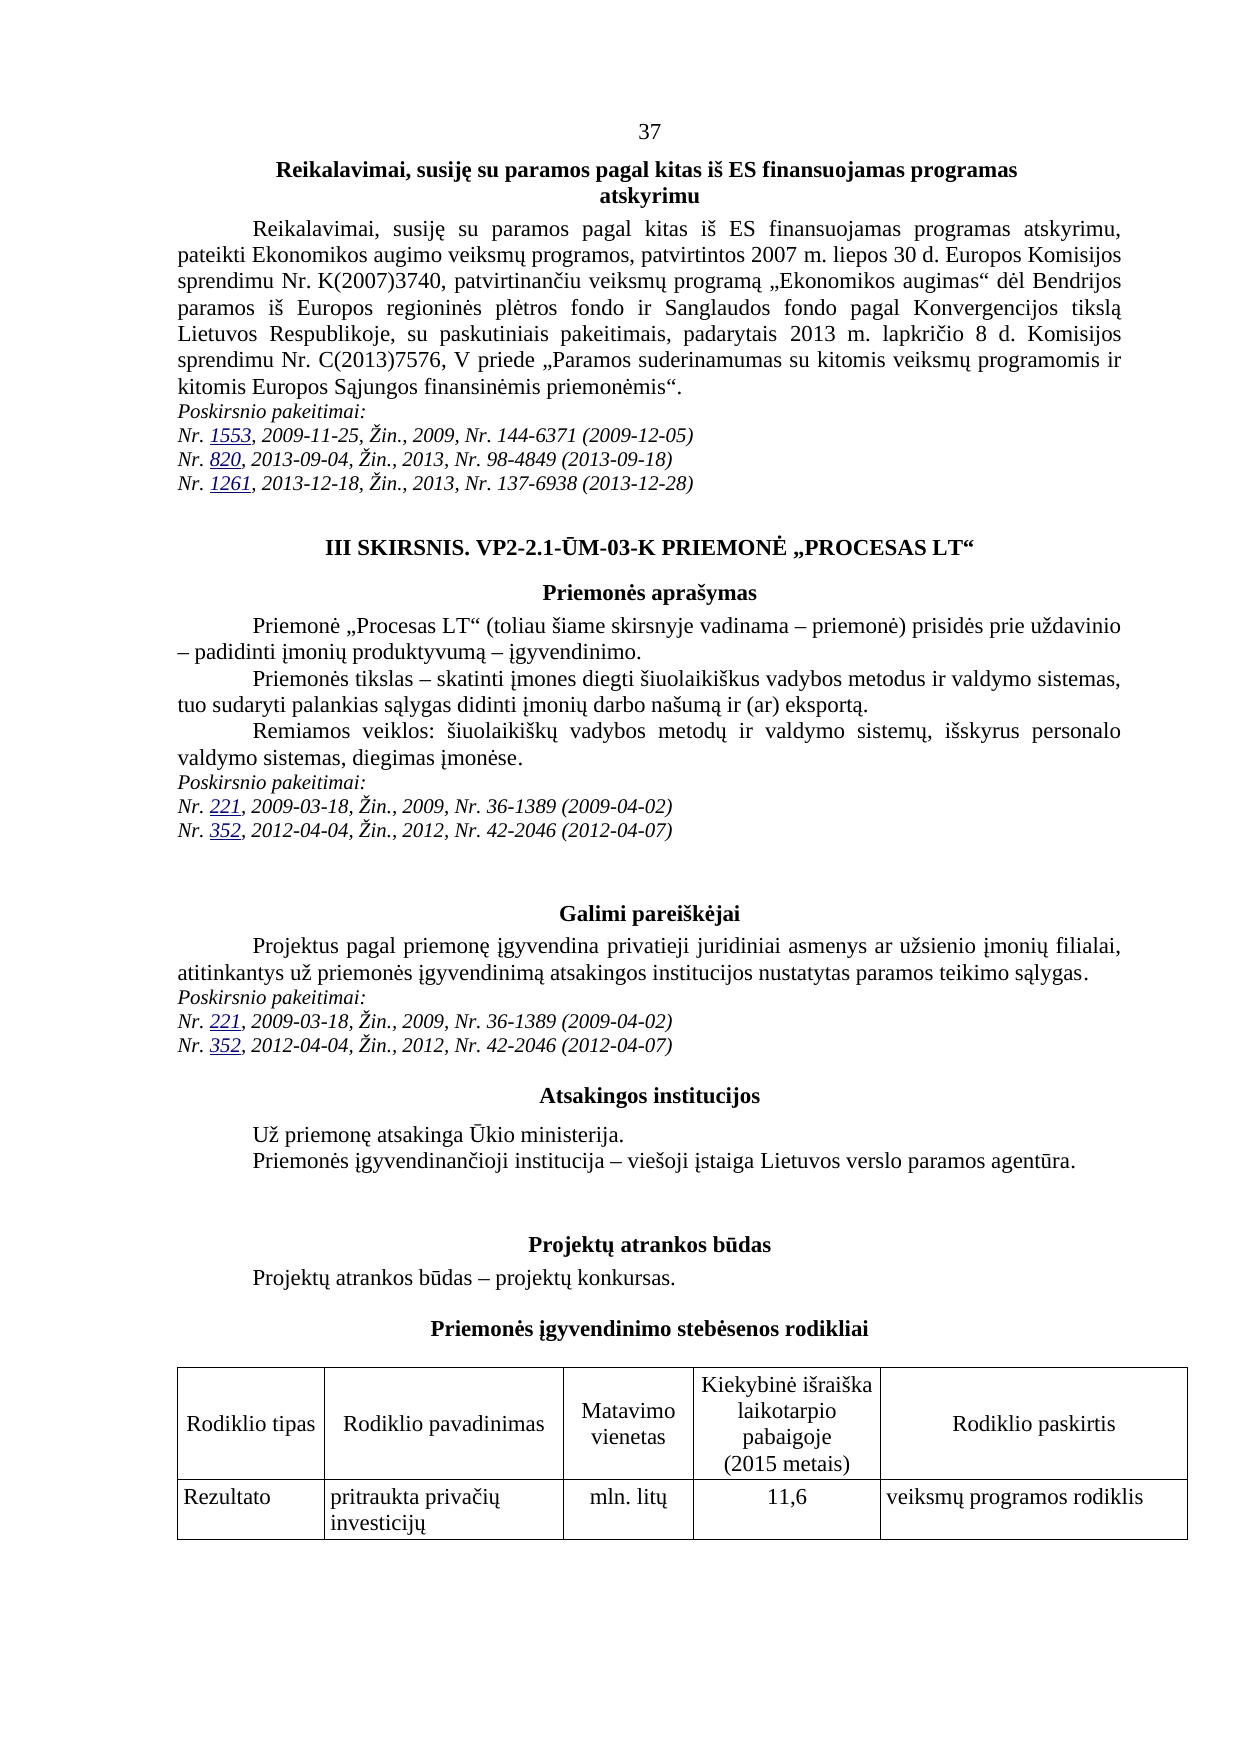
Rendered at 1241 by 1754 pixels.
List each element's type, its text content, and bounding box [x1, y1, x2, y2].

text Priemonės tikslas – skatinti įmones diegti šiuolaikiškus vadybos metodus ir valdymo sistemas, tuo sudaryti palankias sąlygas didinti įmonių darbo našumą ir (ar) eksportą. [177, 664, 1122, 717]
table_header Rodiklio pavadinimas [325, 1368, 563, 1479]
text Nr. 352, 2012-04-04, Žin., 2012, Nr. 42-2046 (2012-04-07) [177, 818, 1122, 842]
text Galimi pareiškėjai [177, 900, 1122, 926]
text Nr. 221, 2009-03-18, Žin., 2009, Nr. 36-1389 (2009-04-02) [177, 794, 1122, 818]
text Nr. 820, 2013-09-04, Žin., 2013, Nr. 98-4849 (2013-09-18) [177, 447, 1122, 471]
table_header Rodiklio paskirtis [881, 1368, 1187, 1479]
text Priemonės aprašymas [177, 579, 1122, 606]
text Poskirsnio pakeitimai: [177, 770, 1122, 794]
text Projektų atrankos būdas – projektų konkursas. [177, 1264, 1122, 1290]
text Nr. 352, 2012-04-04, Žin., 2012, Nr. 42-2046 (2012-04-07) [177, 1033, 1122, 1057]
text Nr. 1261, 2013-12-18, Žin., 2013, Nr. 137-6938 (2013-12-28) [177, 471, 1122, 495]
table_cell 11,6 [694, 1480, 880, 1539]
text Poskirsnio pakeitimai: [177, 985, 1122, 1009]
table_cell pritraukta privačių investicijų [325, 1480, 563, 1539]
text Poskirsnio pakeitimai: [177, 399, 1122, 423]
text Nr. 1553, 2009-11-25, Žin., 2009, Nr. 144-6371 (2009-12-05) [177, 423, 1122, 447]
text Priemonės įgyvendinančioji institucija – viešoji įstaiga Lietuvos verslo paramos agentūra. [177, 1147, 1122, 1174]
text Priemonė „Procesas LT“ (toliau šiame skirsnyje vadinama – priemonė) prisidės prie uždavinio – padidinti įmonių produktyvumą – įgyvendinimo. [177, 612, 1122, 664]
table_header Kiekybinė išraiška laikotarpio pabaigoje (2015 metais) [694, 1368, 880, 1479]
table_header Rodiklio tipas [178, 1368, 324, 1479]
text Projektų atrankos būdas [177, 1231, 1122, 1258]
table_cell Rezultato [178, 1480, 324, 1539]
subtitle III SKIRSNIS. VP2-2.1-ŪM-03-K priemonė „pROCESAS LT“ [177, 534, 1122, 561]
text Nr. 221, 2009-03-18, Žin., 2009, Nr. 36-1389 (2009-04-02) [177, 1009, 1122, 1033]
text Atsakingos institucijos [177, 1082, 1122, 1109]
table_header Matavimo vienetas [564, 1368, 693, 1479]
text Už priemonę atsakinga Ūkio ministerija. [177, 1121, 1122, 1147]
text Reikalavimai, susiję su paramos pagal kitas iš ES finansuojamas programas atskyrimu [177, 156, 1122, 208]
text Remiamos veiklos: šiuolaikiškų vadybos metodų ir valdymo sistemų, išskyrus personalo valdymo sistemas, diegimas įmonėse. [177, 717, 1122, 770]
text Projektus pagal priemonę įgyvendina privatieji juridiniai asmenys ar užsienio įmonių filialai, atitinkantys už priemonės įgyvendinimą atsakingos institucijos nustatytas paramos teikimo sąlygas. [177, 932, 1122, 985]
table_cell mln. litų [564, 1480, 693, 1539]
text Priemonės įgyvendinimo stebėsenos rodikliai [177, 1315, 1122, 1342]
table_cell veiksmų programos rodiklis [881, 1480, 1187, 1539]
text Reikalavimai, susiję su paramos pagal kitas iš ES finansuojamas programas atskyrimu, pateikti Ekonomikos augimo veiksmų programos, patvirtintos 2007 m. liepos 30 d. Europos Komisijos sprendimu Nr. K(2007)3740, patvirtinančiu veiksmų programą „Ekonomikos augimas“ dėl Bendrijos paramos iš Europos regioninės plėtros fondo ir Sanglaudos fondo pagal Konvergencijos tikslą Lietuvos Respublikoje, su paskutiniais pakeitimais, padarytais 2013 m. lapkričio 8 d. Komisijos sprendimu Nr. C(2013)7576, V priede „Paramos suderinamumas su kitomis veiksmų programomis ir kitomis Europos Sąjungos finansinėmis priemonėmis“. [177, 214, 1122, 399]
